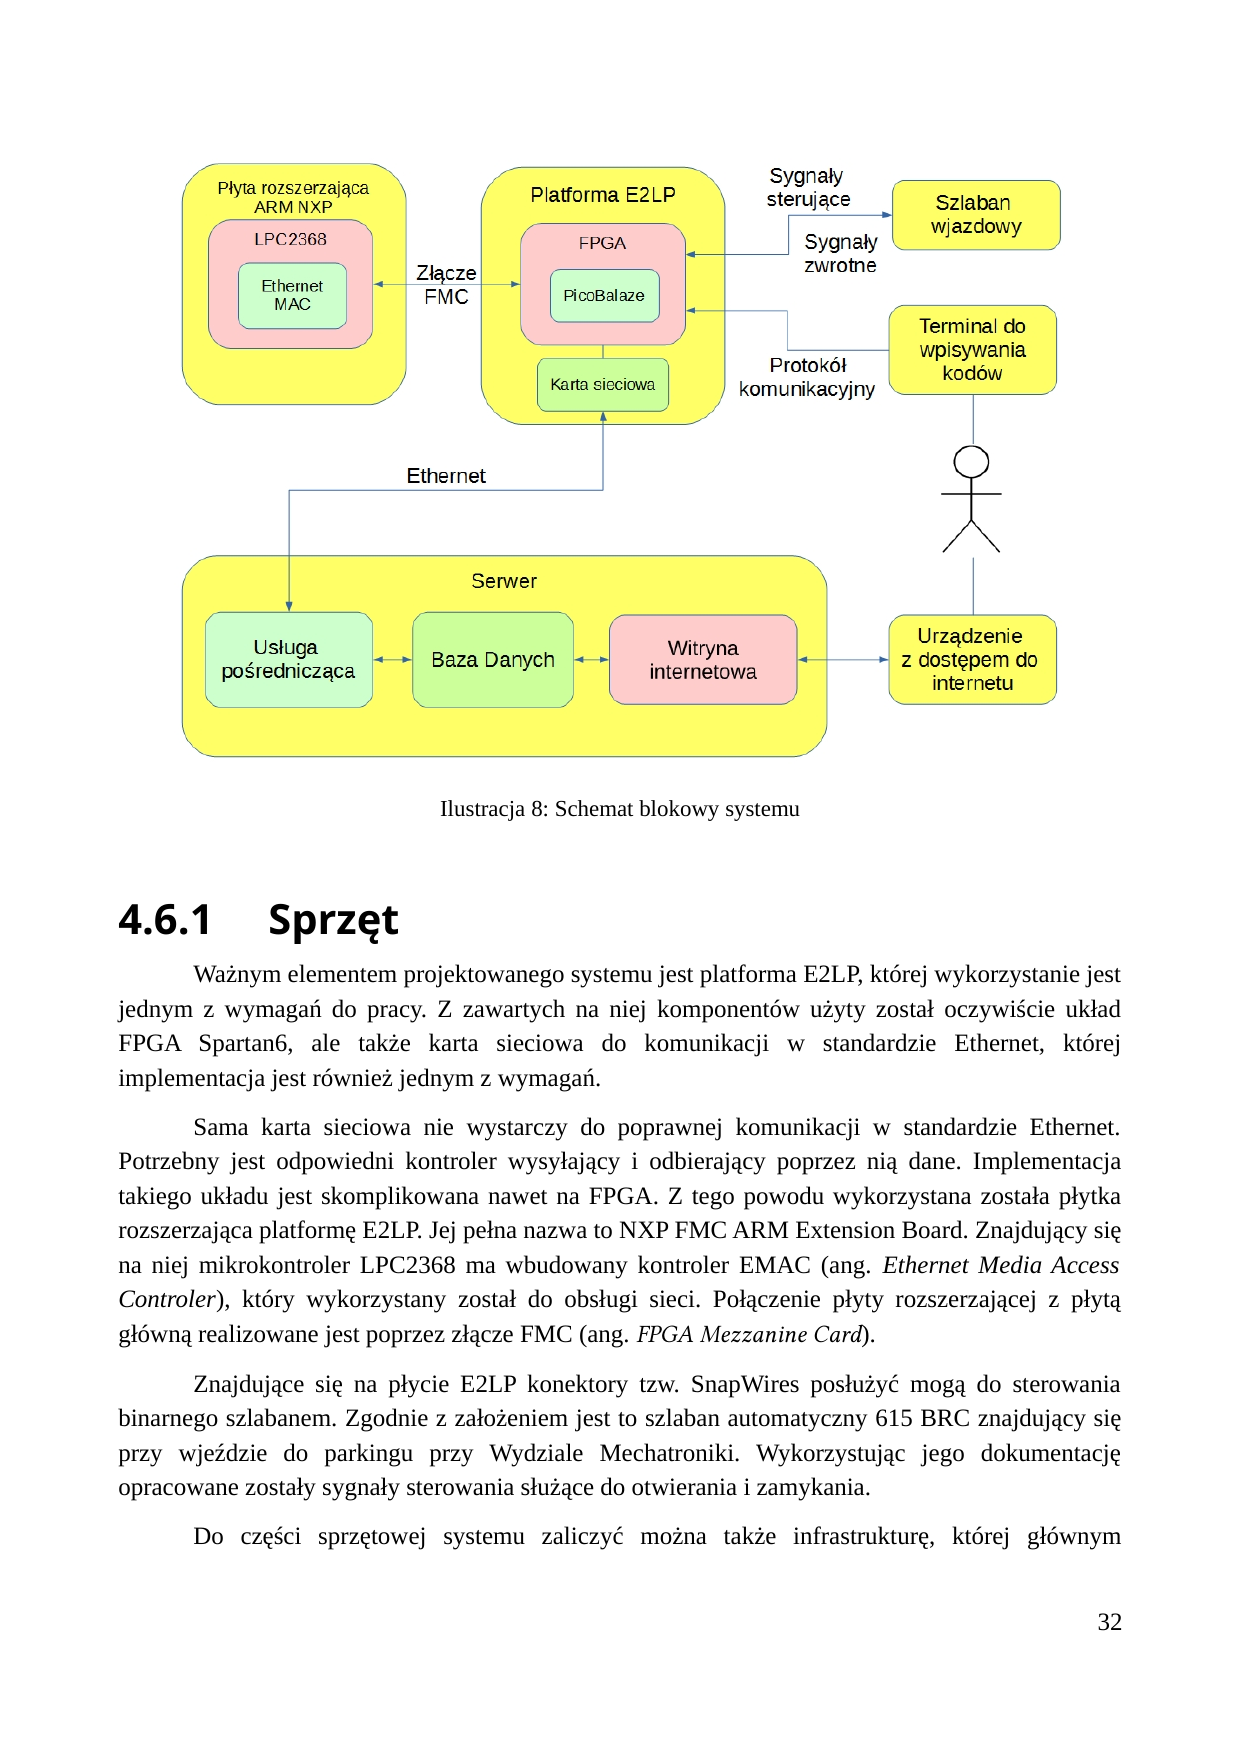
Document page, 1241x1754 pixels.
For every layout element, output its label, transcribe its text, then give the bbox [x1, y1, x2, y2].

text Znajdujące się na płycie E2LP konektory tzw. SnapWires posłużyć mogą do sterowania binarnego szlabanem. Zgodnie z założeniem jest to szlaban automatyczny 615 BRC znajdujący się przy wjeździe do parkingu przy Wydziale Mechatroniki. Wykorzystując jego dokumentację opracowane zostały sygnały sterowania służące do otwierania i zamykania. [118, 1369, 1122, 1501]
picture [132, 130, 1109, 795]
text Do części sprzętowej systemu zaliczyć można także infrastrukturę, której głównym [118, 1521, 1122, 1550]
text Sama karta sieciowa nie wystarczy do poprawnej komunikacji w standardzie Ethernet. Potrzebny jest odpowiedni kontroler wysyłający i odbierający poprzez nią dane. Implementacja takiego układu jest skomplikowana nawet na FPGA. Z tego powodu wykorzystana została płytka rozszerzająca platformę E2LP. Jej pełna nazwa to NXP FMC ARM Extension Board. Znajdujący się na niej mikrokontroler LPC2368 ma wbudowany kontroler EMAC (ang. Ethernet Media Access Controler), który wykorzystany został do obsługi sieci. Połączenie płyty rozszerzającej z płytą główną realizowane jest poprzez złącze FMC (ang. FPGA Mezzanine Card). [118, 1112, 1122, 1348]
subtitle Sprzęt [118, 890, 1122, 947]
text Ilustracja 8: Schemat blokowy systemu [132, 795, 1109, 821]
text Ważnym elementem projektowanego systemu jest platforma E2LP, której wykorzystanie jest jednym z wymagań do pracy. Z zawartych na niej komponentów użyty został oczywiście układ FPGA Spartan6, ale także karta sieciowa do komunikacji w standardzie Ethernet, której implementacja jest również jednym z wymagań. [118, 959, 1122, 1092]
